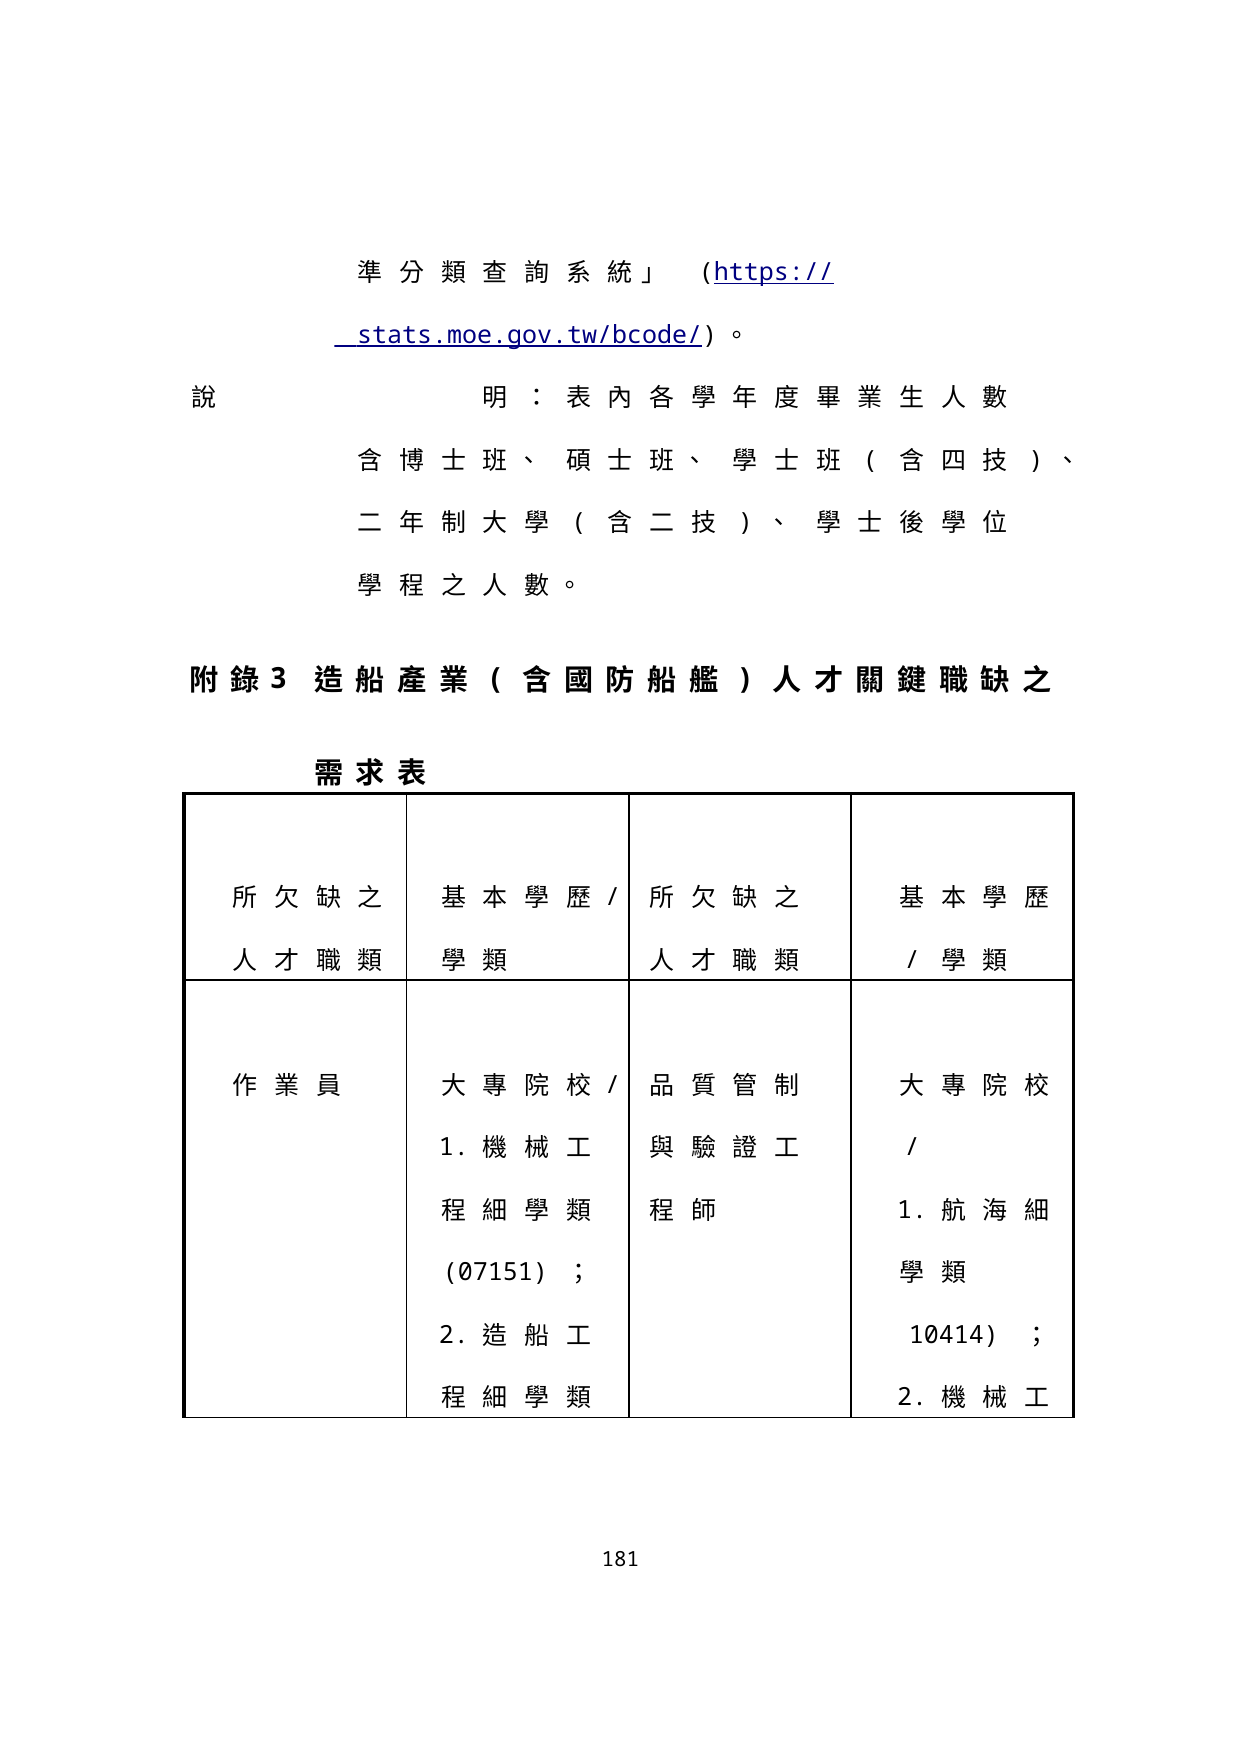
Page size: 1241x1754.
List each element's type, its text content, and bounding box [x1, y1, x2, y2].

table_header 所欠缺之人才職類 [186, 795, 406, 979]
table_header 基本學歷/學類 [852, 795, 1072, 979]
text 準分類查詢系統」(https://stats.moe.gov.tw/bcode/)。 [181, 229, 1055, 354]
text 附錄3 造船產業(含國防船艦)人才關鍵職缺之需求表 [183, 604, 1058, 792]
table_cell 大專院校/ 1.航海細學類10414)；2.機械工 [852, 981, 1072, 1417]
text 說 明：表內各學年度畢業生人數含博士班、碩士班、學士班(含四技)、二年制大學(含二技)、學士後學位學程之人數。 [181, 354, 1055, 604]
table_cell 作業員 [186, 981, 406, 1417]
table_header 所欠缺之人才職類 [630, 795, 850, 979]
table_cell 大專院校/ 1.機械工程細學類 (07151)；2.造船工程細學類 [407, 981, 628, 1417]
table_cell 品質管制與驗證工程師 [630, 981, 850, 1417]
table_header 基本學歷/學類 [407, 795, 628, 979]
